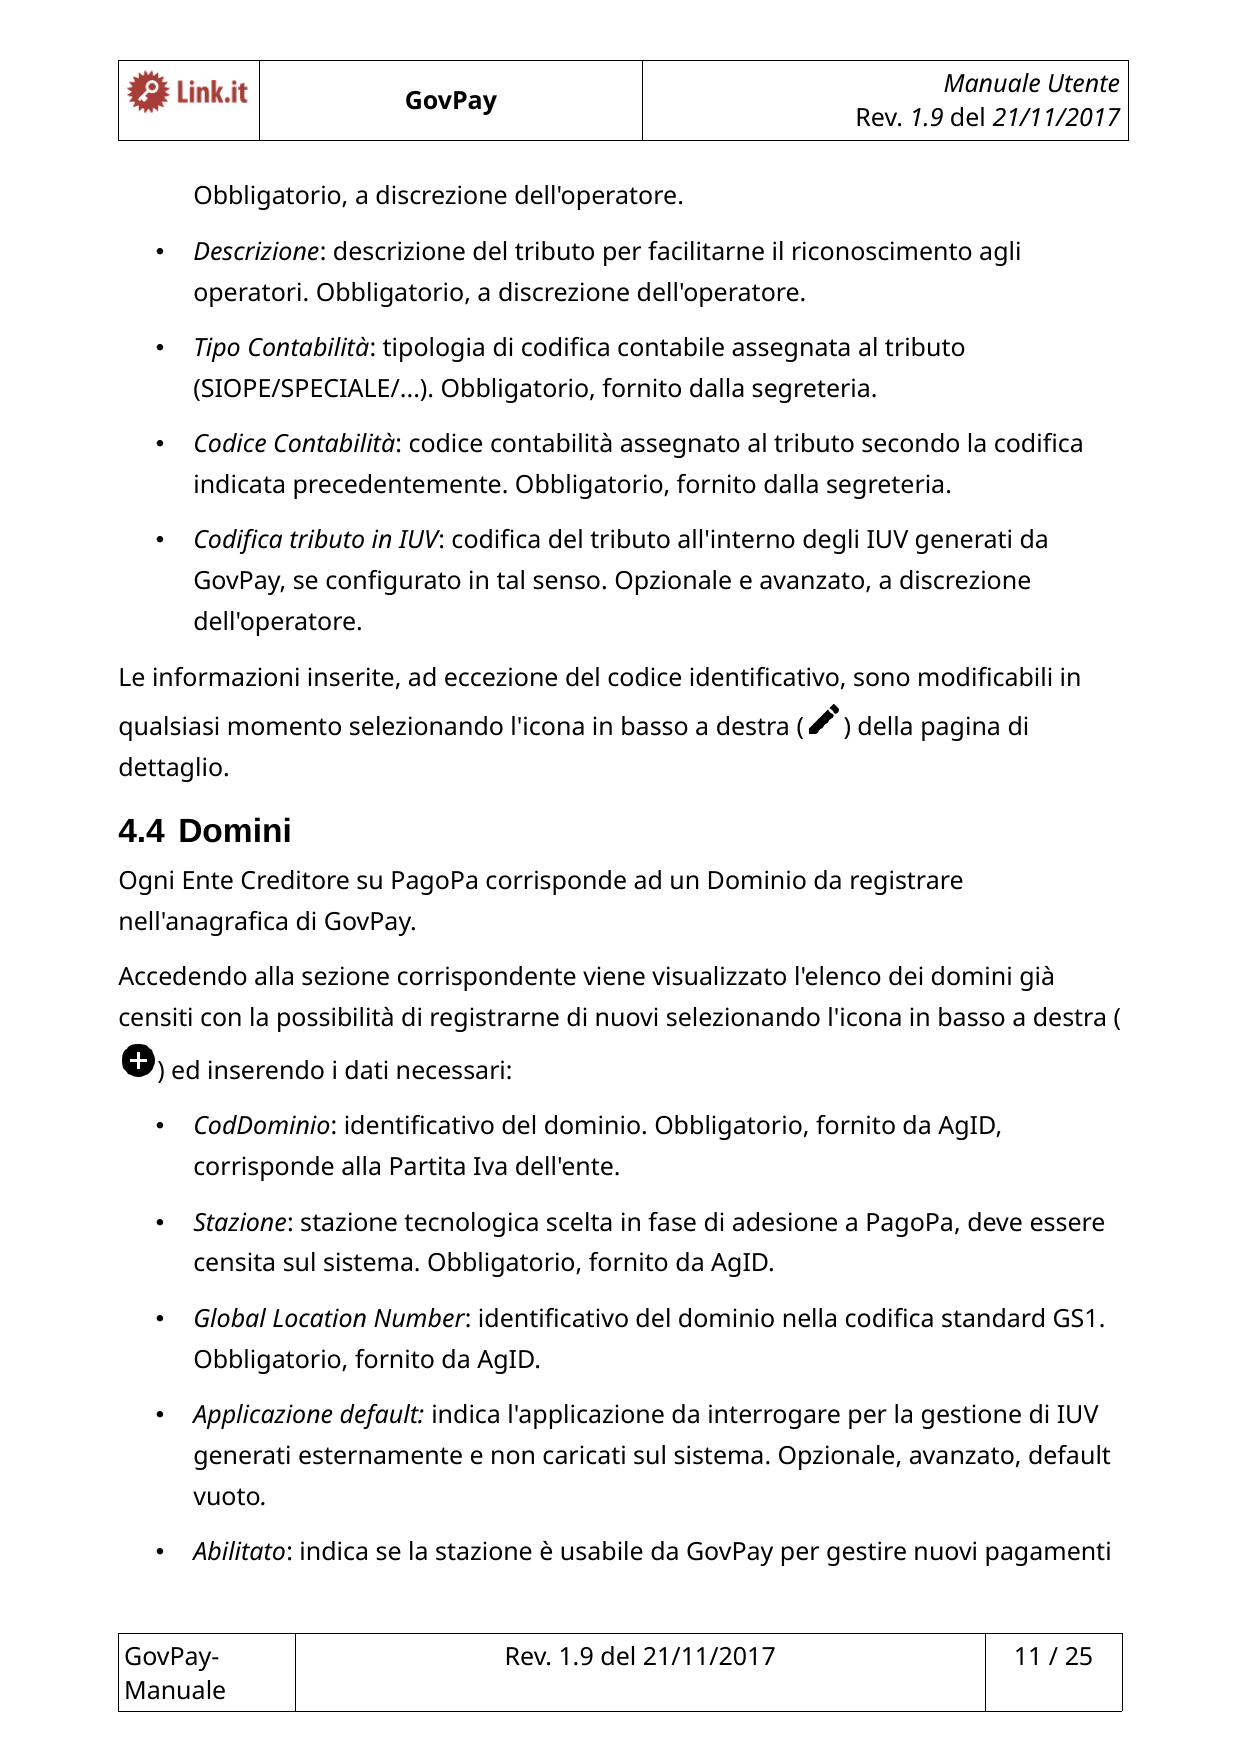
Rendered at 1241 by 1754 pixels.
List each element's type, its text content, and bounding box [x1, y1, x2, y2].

list Obbligatorio, a discrezione dell'operatore. [156, 178, 1122, 212]
list CodDominio: identificativo del dominio. Obbligatorio, fornito da AgID, corrisponde alla Partita Iva dell'ente. [156, 1108, 1122, 1183]
list Descrizione: descrizione del tributo per facilitarne il riconoscimento agli operatori. Obbligatorio, a discrezione dell'operatore. [156, 233, 1122, 308]
list Tipo Contabilità: tipologia di codifica contabile assegnata al tributo (SIOPE/SPECIALE/...). Obbligatorio, fornito dalla segreteria. [156, 329, 1122, 404]
list Stazione: stazione tecnologica scelta in fase di adesione a PagoPa, deve essere censita sul sistema. Obbligatorio, fornito da AgID. [156, 1204, 1122, 1279]
list Applicazione default: indica l'applicazione da interrogare per la gestione di IUV generati esternamente e non caricati sul sistema. Opzionale, avanzato, default vuoto. [156, 1397, 1122, 1512]
list Codifica tributo in IUV: codifica del tributo all'interno degli IUV generati da GovPay, se configurato in tal senso. Opzionale e avanzato, a discrezione dell'operatore. [156, 522, 1122, 638]
picture [804, 700, 844, 739]
list Global Location Number: identificativo del dominio nella codifica standard GS1. Obbligatorio, fornito da AgID. [156, 1300, 1122, 1375]
picture [123, 65, 254, 119]
subtitle Domini [118, 811, 1122, 850]
text Accedendo alla sezione corrispondente viene visualizzato l'elenco dei domini già censiti con la possibilità di registrarne di nuovi selezionando l'icona in basso a destra () ed inserendo i dati necessari: [118, 959, 1122, 1087]
text Ogni Ente Creditore su PagoPa corrisponde ad un Dominio da registrare nell'anagrafica di GovPay. [118, 862, 1122, 937]
list Abilitato: indica se la stazione è usabile da GovPay per gestire nuovi pagamenti [156, 1534, 1122, 1568]
text Le informazioni inserite, ad eccezione del codice identificativo, sono modificabili in qualsiasi momento selezionando l'icona in basso a destra () della pagina di dettaglio. [118, 659, 1122, 784]
picture [118, 1040, 158, 1080]
list Codice Contabilità: codice contabilità assegnato al tributo secondo la codifica indicata precedentemente. Obbligatorio, fornito dalla segreteria. [156, 426, 1122, 501]
